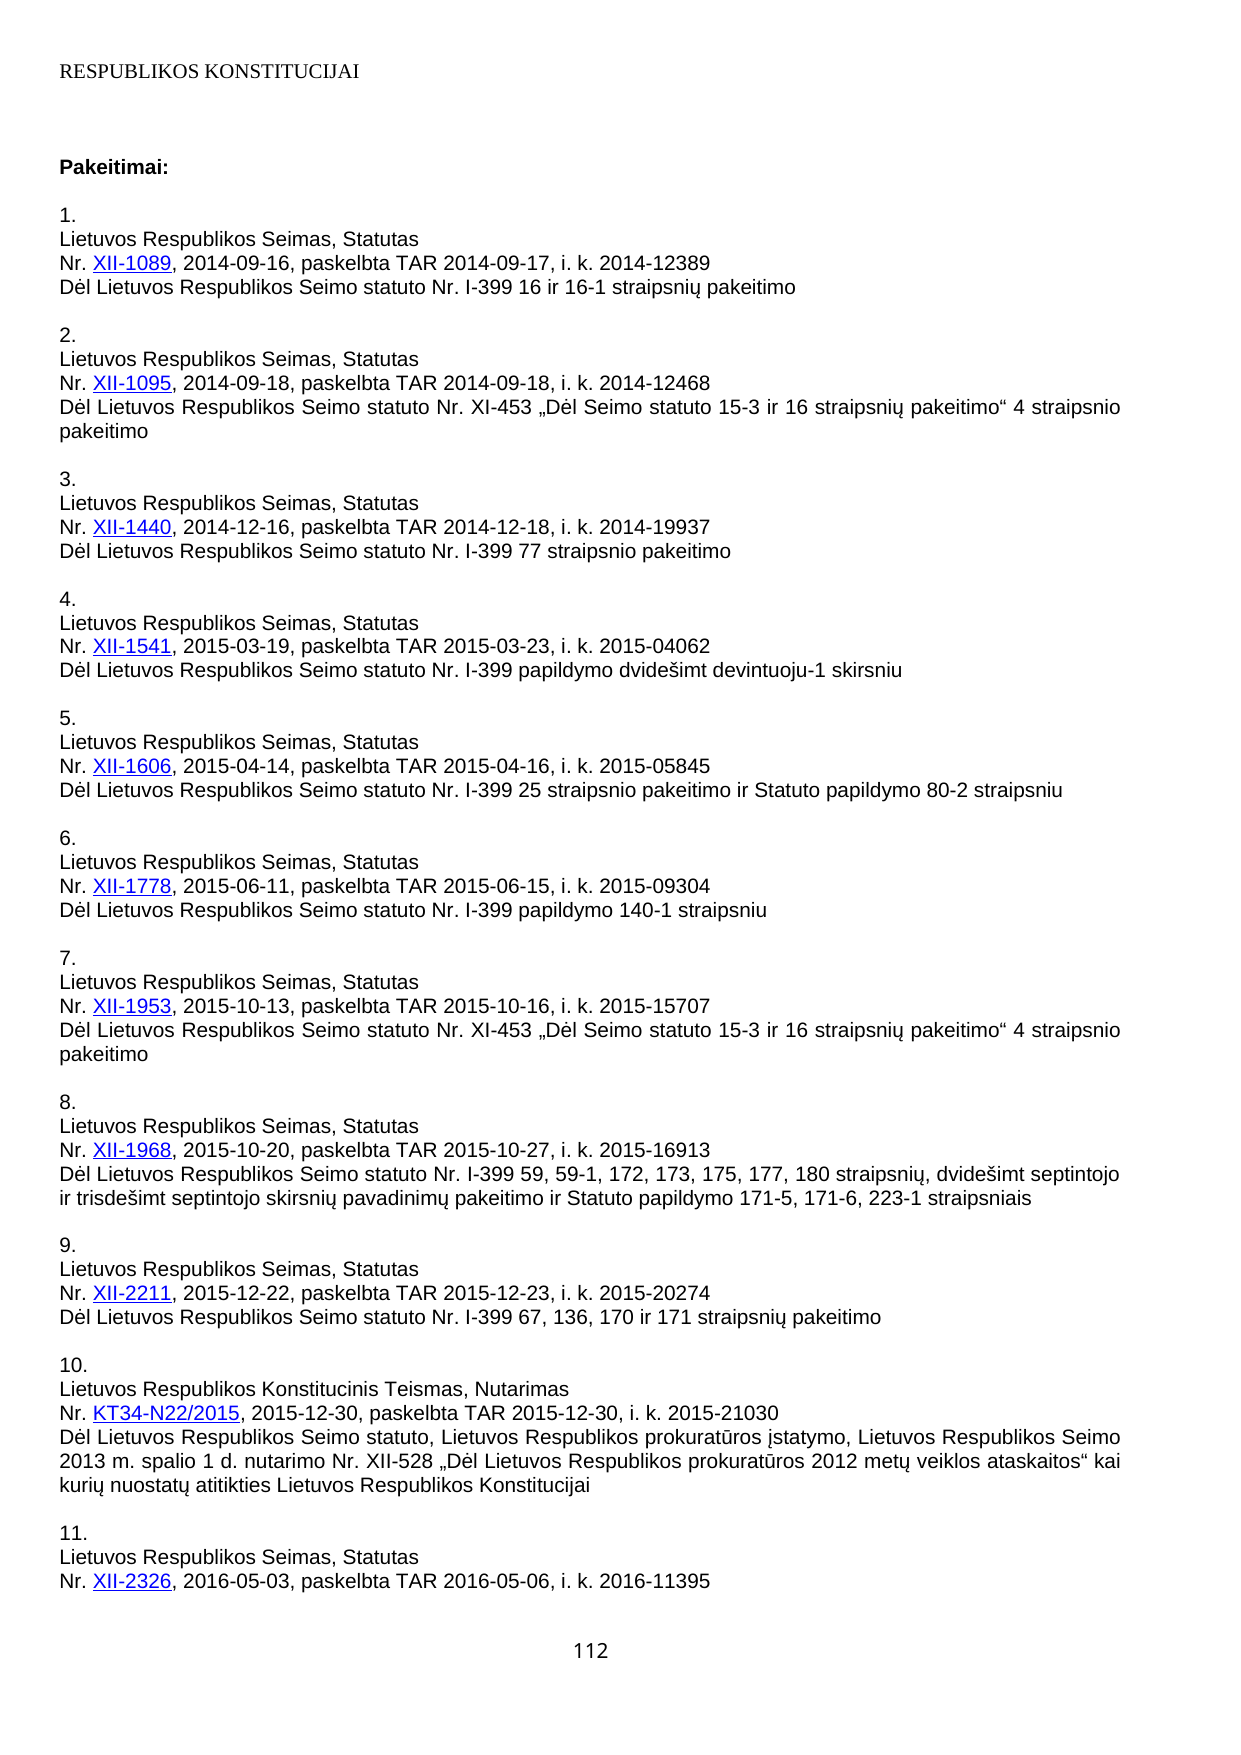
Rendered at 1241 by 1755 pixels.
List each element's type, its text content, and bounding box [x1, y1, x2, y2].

text Dėl Lietuvos Respublikos Seimo statuto Nr. I-399 59, 59-1, 172, 173, 175, 177, 180 straipsnių, dvidešimt septintojo ir trisdešimt septintojo skirsnių pavadinimų pakeitimo ir Statuto papildymo 171-5, 171-6, 223-1 straipsniais [59, 1161, 1122, 1209]
text Lietuvos Respublikos Seimas, Statutas [59, 491, 1122, 514]
text Lietuvos Respublikos Seimas, Statutas [59, 1545, 1122, 1569]
text 7. [59, 946, 1122, 970]
text Nr. XII-1606, 2015-04-14, paskelbta TAR 2015-04-16, i. k. 2015-05845 [59, 754, 1122, 778]
text Dėl Lietuvos Respublikos Seimo statuto Nr. I-399 77 straipsnio pakeitimo [59, 538, 1122, 562]
text 10. [59, 1353, 1122, 1377]
text Lietuvos Respublikos Seimas, Statutas [59, 850, 1122, 874]
text Nr. XII-2326, 2016-05-03, paskelbta TAR 2016-05-06, i. k. 2016-11395 [59, 1569, 1122, 1593]
text 9. [59, 1233, 1122, 1257]
text Nr. XII-1778, 2015-06-11, paskelbta TAR 2015-06-15, i. k. 2015-09304 [59, 874, 1122, 898]
text 6. [59, 826, 1122, 850]
text Lietuvos Respublikos Seimas, Statutas [59, 347, 1122, 371]
text Nr. XII-1953, 2015-10-13, paskelbta TAR 2015-10-16, i. k. 2015-15707 [59, 994, 1122, 1018]
text 11. [59, 1521, 1122, 1545]
text 2. [59, 323, 1122, 347]
text Lietuvos Respublikos Seimas, Statutas [59, 1113, 1122, 1137]
text Dėl Lietuvos Respublikos Seimo statuto Nr. I-399 67, 136, 170 ir 171 straipsnių pakeitimo [59, 1305, 1122, 1329]
text RESPUBLIKOS KONSTITUCIJAI [59, 59, 1122, 83]
text Nr. XII-1968, 2015-10-20, paskelbta TAR 2015-10-27, i. k. 2015-16913 [59, 1137, 1122, 1161]
text Lietuvos Respublikos Seimas, Statutas [59, 227, 1122, 251]
text 8. [59, 1089, 1122, 1113]
text Dėl Lietuvos Respublikos Seimo statuto Nr. I-399 papildymo dvidešimt devintuoju-1 skirsniu [59, 658, 1122, 682]
text Lietuvos Respublikos Seimas, Statutas [59, 970, 1122, 994]
text Dėl Lietuvos Respublikos Seimo statuto Nr. I-399 16 ir 16-1 straipsnių pakeitimo [59, 275, 1122, 299]
text Nr. XII-1541, 2015-03-19, paskelbta TAR 2015-03-23, i. k. 2015-04062 [59, 634, 1122, 658]
text Dėl Lietuvos Respublikos Seimo statuto Nr. XI-453 „Dėl Seimo statuto 15-3 ir 16 straipsnių pakeitimo“ 4 straipsnio pakeitimo [59, 1018, 1122, 1066]
text 3. [59, 467, 1122, 491]
text Nr. XII-1089, 2014-09-16, paskelbta TAR 2014-09-17, i. k. 2014-12389 [59, 251, 1122, 275]
text Nr. KT34-N22/2015, 2015-12-30, paskelbta TAR 2015-12-30, i. k. 2015-21030 [59, 1401, 1122, 1425]
text Dėl Lietuvos Respublikos Seimo statuto Nr. I-399 papildymo 140-1 straipsniu [59, 898, 1122, 922]
text Dėl Lietuvos Respublikos Seimo statuto, Lietuvos Respublikos prokuratūros įstatymo, Lietuvos Respublikos Seimo 2013 m. spalio 1 d. nutarimo Nr. XII-528 „Dėl Lietuvos Respublikos prokuratūros 2012 metų veiklos ataskaitos“ kai kurių nuostatų atitikties Lietuvos Respublikos Konstitucijai [59, 1425, 1122, 1497]
text 5. [59, 706, 1122, 730]
text Dėl Lietuvos Respublikos Seimo statuto Nr. I-399 25 straipsnio pakeitimo ir Statuto papildymo 80-2 straipsniu [59, 778, 1122, 802]
text 4. [59, 586, 1122, 610]
text Nr. XII-1095, 2014-09-18, paskelbta TAR 2014-09-18, i. k. 2014-12468 [59, 371, 1122, 395]
text Dėl Lietuvos Respublikos Seimo statuto Nr. XI-453 „Dėl Seimo statuto 15-3 ir 16 straipsnių pakeitimo“ 4 straipsnio pakeitimo [59, 395, 1122, 443]
text Lietuvos Respublikos Seimas, Statutas [59, 610, 1122, 634]
text Pakeitimai: [59, 155, 1122, 179]
text Nr. XII-2211, 2015-12-22, paskelbta TAR 2015-12-23, i. k. 2015-20274 [59, 1281, 1122, 1305]
text Nr. XII-1440, 2014-12-16, paskelbta TAR 2014-12-18, i. k. 2014-19937 [59, 514, 1122, 538]
text Lietuvos Respublikos Seimas, Statutas [59, 730, 1122, 754]
text 1. [59, 203, 1122, 227]
text Lietuvos Respublikos Konstitucinis Teismas, Nutarimas [59, 1377, 1122, 1401]
text Lietuvos Respublikos Seimas, Statutas [59, 1257, 1122, 1281]
